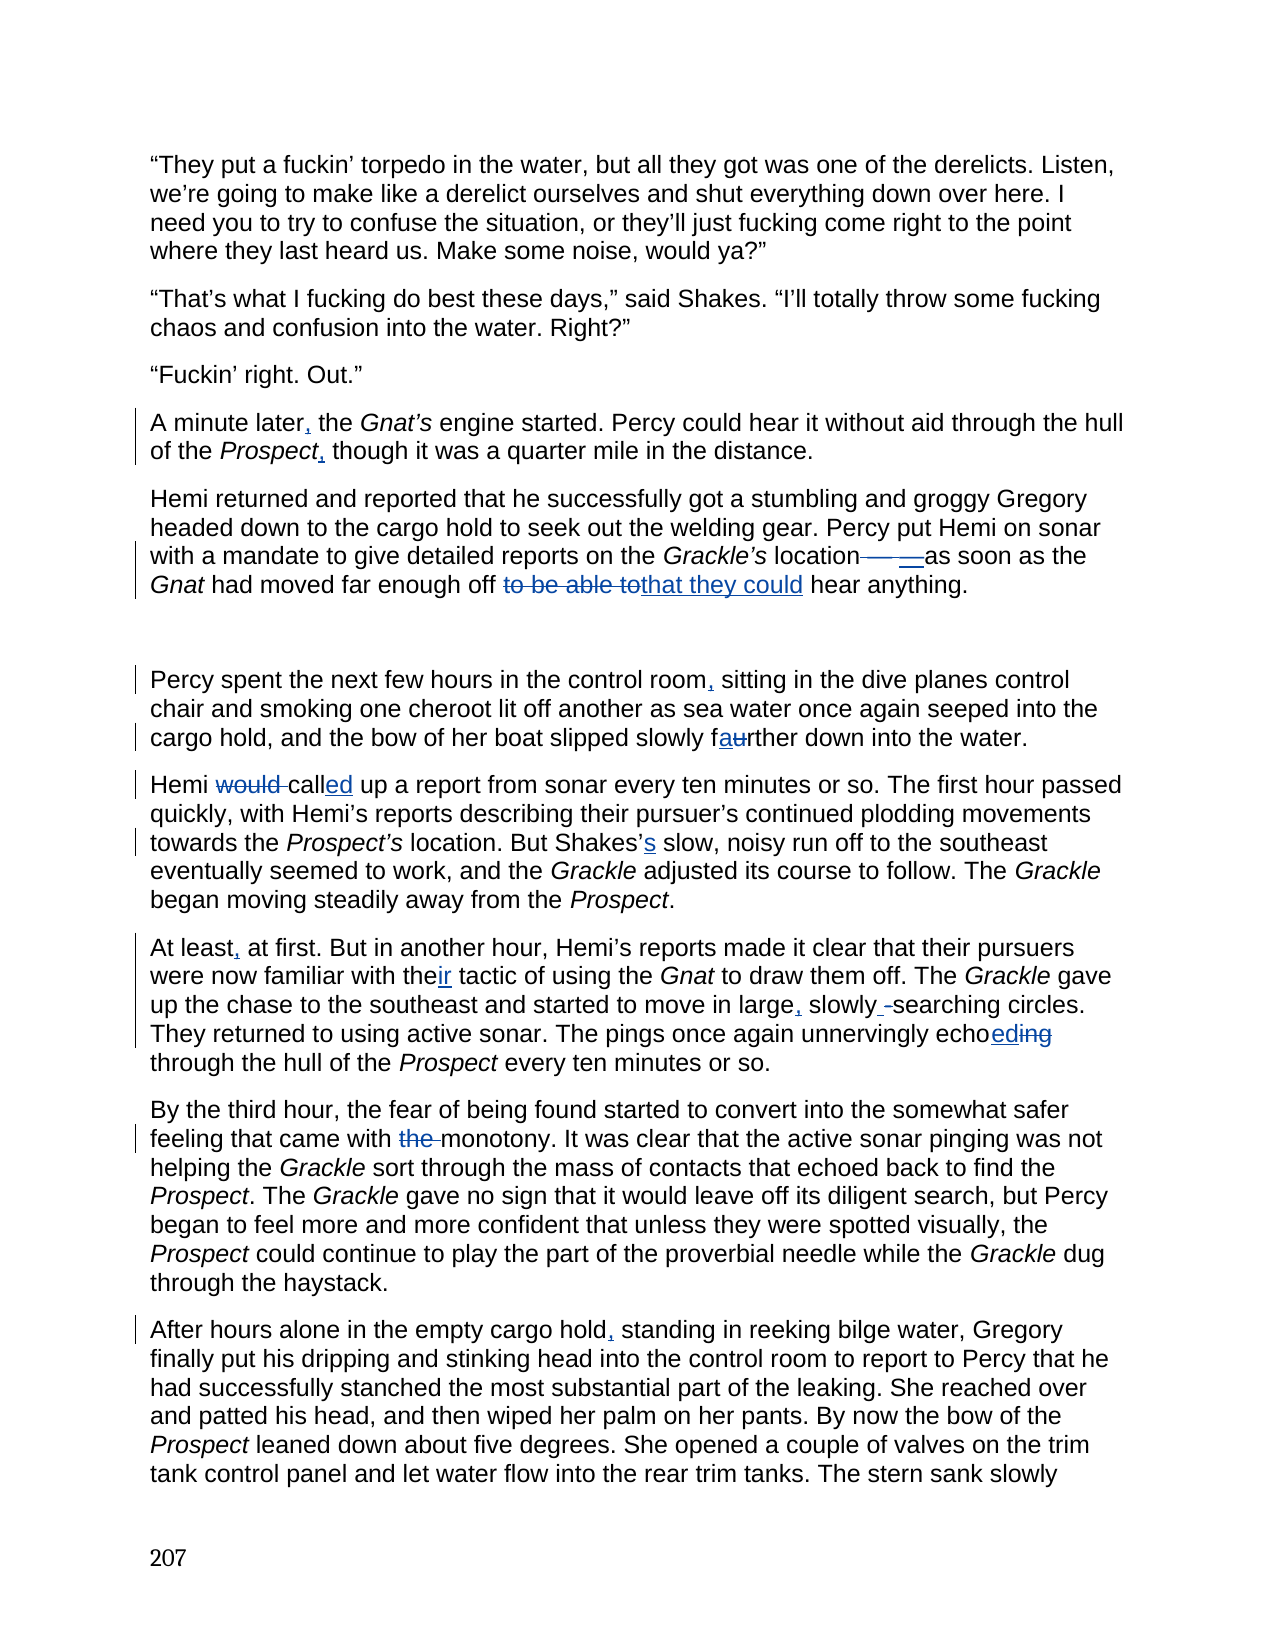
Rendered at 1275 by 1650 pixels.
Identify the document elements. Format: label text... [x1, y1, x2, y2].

text Hemi returned and reported that he successfully got a stumbling and groggy Gregory headed down to the cargo hold to seek out the welding gear. Percy put Hemi on sonar with a mandate to give detailed reports on the Grackle’s location—as soon as the Gnat had moved far enough off that they could hear anything. [150, 484, 1125, 599]
text “That’s what I fucking do best these days,” said Shakes. “I’ll totally throw some fucking chaos and confusion into the water. Right?” [150, 284, 1125, 341]
text After hours alone in the empty cargo hold, standing in reeking bilge water, Gregory finally put his dripping and stinking head into the control room to report to Percy that he had successfully stanched the most substantial part of the leaking. She reached over and patted his head, and then wiped her palm on her pants. By now the bow of the Prospect leaned down about five degrees. She opened a couple of valves on the trim tank control panel and let water flow into the rear trim tanks. The stern sank slowly [150, 1315, 1125, 1487]
text “Fuckin’ right. Out.” [150, 360, 1125, 389]
text At least, at first. But in another hour, Hemi’s reports made it clear that their pursuers were now familiar with their tactic of using the Gnat to draw them off. The Grackle gave up the chase to the southeast and started to move in large, slowly searching circles. They returned to using active sonar. The pings once again unnervingly echoed through the hull of the Prospect every ten minutes or so. [150, 932, 1125, 1076]
text “They put a fuckin’ torpedo in the water, but all they got was one of the derelicts. Listen, we’re going to make like a derelict ourselves and shut everything down over here. I need you to try to confuse the situation, or they’ll just fucking come right to the point where they last heard us. Make some noise, would ya?” [150, 150, 1125, 265]
text By the third hour, the fear of being found started to convert into the somewhat safer feeling that came with monotony. It was clear that the active sonar pinging was not helping the Grackle sort through the mass of contacts that echoed back to find the Prospect. The Grackle gave no sign that it would leave off its diligent search, but Percy began to feel more and more confident that unless they were spotted visually, the Prospect could continue to play the part of the proverbial needle while the Grackle dug through the haystack. [150, 1095, 1125, 1296]
text Hemi called up a report from sonar every ten minutes or so. The first hour passed quickly, with Hemi’s reports describing their pursuer’s continued plodding movements towards the Prospect’s location. But Shakes’s slow, noisy run off to the southeast eventually seemed to work, and the Grackle adjusted its course to follow. The Grackle began moving steadily away from the Prospect. [150, 770, 1125, 914]
text A minute later, the Gnat’s engine started. Percy could hear it without aid through the hull of the Prospect, though it was a quarter mile in the distance. [150, 407, 1125, 465]
text Percy spent the next few hours in the control room, sitting in the dive planes control chair and smoking one cheroot lit off another as sea water once again seeped into the cargo hold, and the bow of her boat slipped slowly farther down into the water. [150, 665, 1125, 751]
